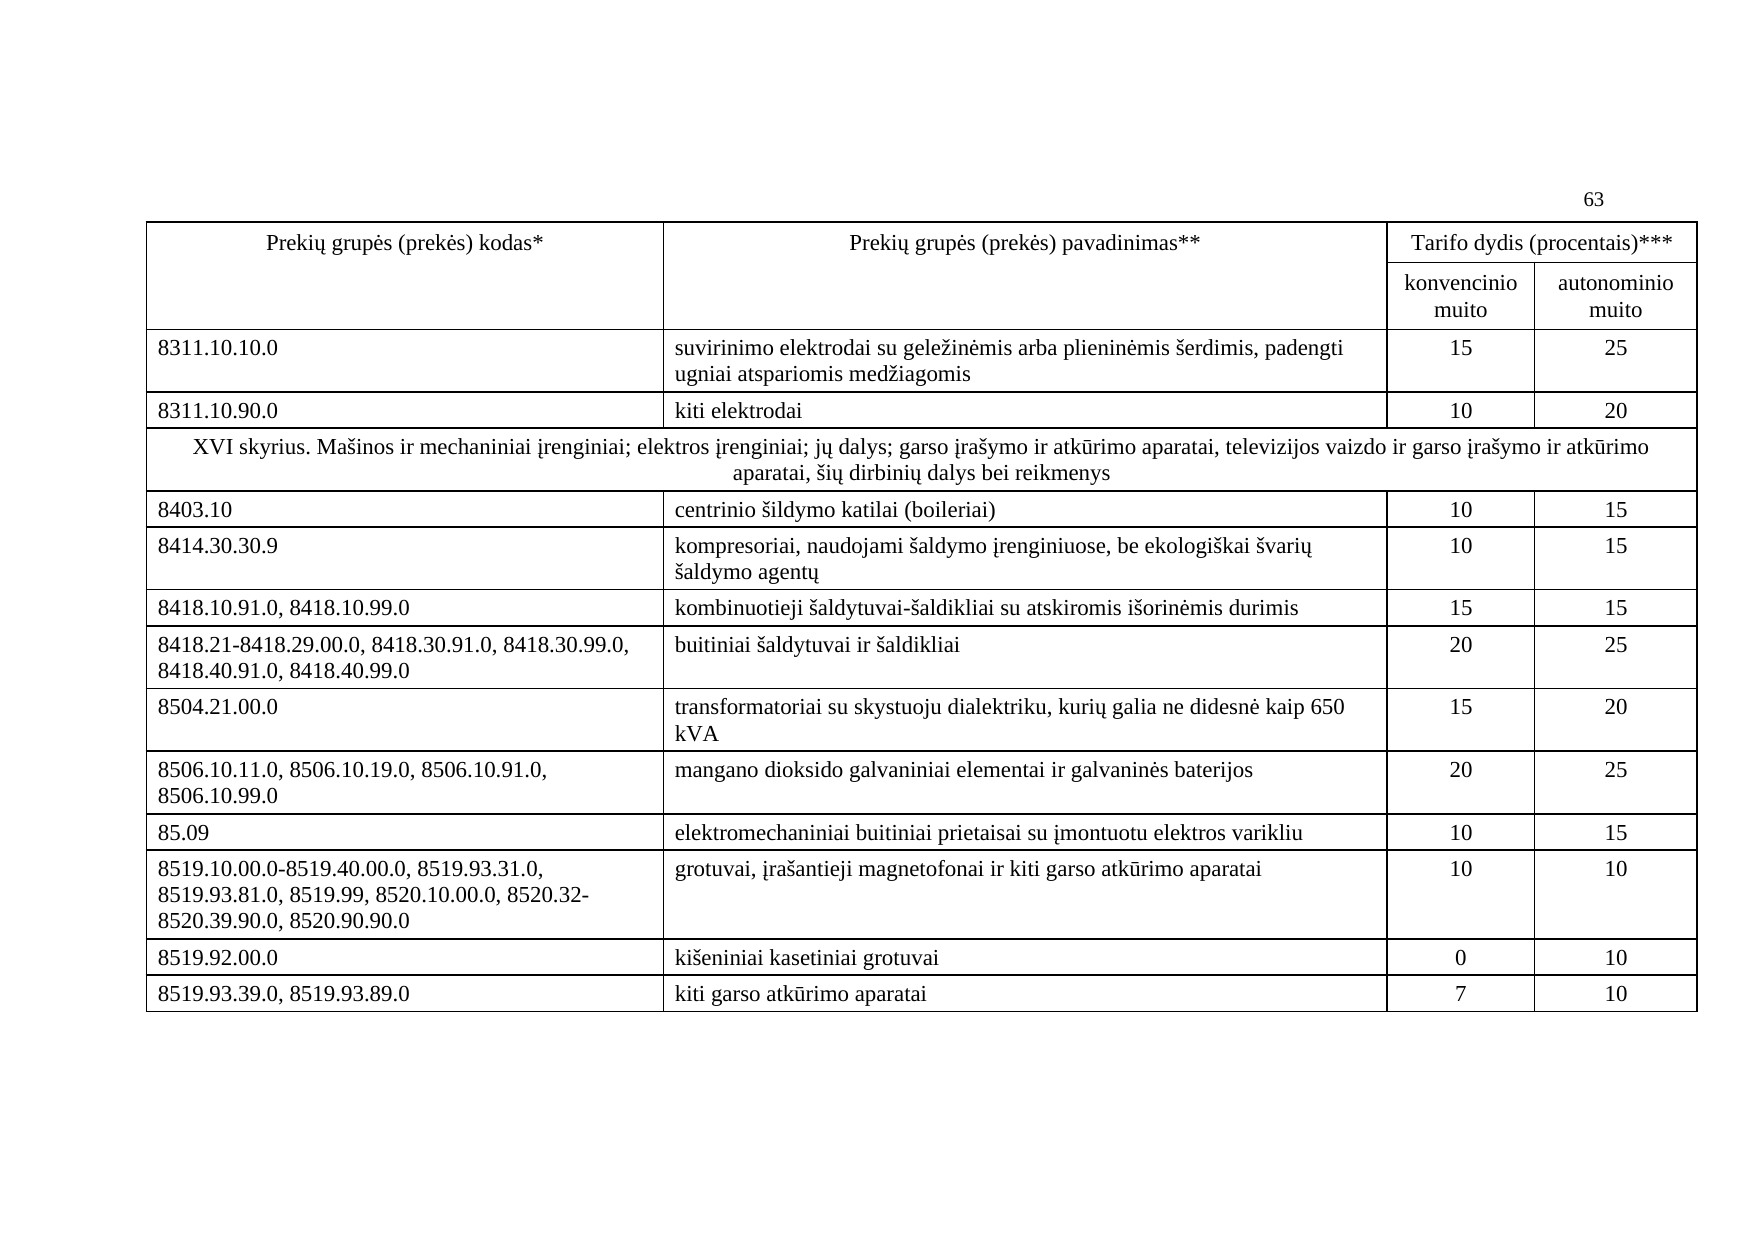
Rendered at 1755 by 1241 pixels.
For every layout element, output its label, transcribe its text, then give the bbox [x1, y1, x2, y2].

table_cell 10 [1535, 940, 1696, 974]
table_cell 0 [1388, 940, 1534, 974]
table_header Prekių grupės (prekės) pavadinimas** [664, 223, 1386, 328]
table_cell 8403.10 [147, 492, 663, 526]
table_cell 25 [1535, 752, 1696, 813]
table_cell kiti garso atkūrimo aparatai [664, 976, 1386, 1011]
table_cell 25 [1535, 330, 1696, 391]
table_cell 15 [1535, 492, 1696, 526]
table_cell 20 [1388, 627, 1534, 688]
table_cell 8414.30.30.9 [147, 528, 663, 589]
table_cell 8311.10.90.0 [147, 393, 663, 427]
table_cell 8311.10.10.0 [147, 330, 663, 391]
table_cell transformatoriai su skystuoju dialektriku, kurių galia ne didesnė kaip 650 kVA [664, 689, 1386, 750]
table_cell kiti elektrodai [664, 393, 1386, 427]
table_cell mangano dioksido galvaniniai elementai ir galvaninės baterijos [664, 752, 1386, 813]
table_cell kombinuotieji šaldytuvai-šaldikliai su atskiromis išorinėmis durimis [664, 590, 1386, 625]
table_cell 15 [1388, 590, 1534, 625]
table_cell 8506.10.11.0, 8506.10.19.0, 8506.10.91.0, 8506.10.99.0 [147, 752, 663, 813]
table_cell 15 [1388, 689, 1534, 750]
table_cell 15 [1388, 330, 1534, 391]
table_cell 20 [1535, 689, 1696, 750]
table_cell elektromechaniniai buitiniai prietaisai su įmontuotu elektros varikliu [664, 815, 1386, 849]
table_cell 20 [1388, 752, 1534, 813]
table_header Prekių grupės (prekės) kodas* [147, 223, 663, 328]
table_cell suvirinimo elektrodai su geležinėmis arba plieninėmis šerdimis, padengti ugniai atspariomis medžiagomis [664, 330, 1386, 391]
table_cell 8504.21.00.0 [147, 689, 663, 750]
table_cell XVI skyrius. Mašinos ir mechaniniai įrenginiai; elektros įrenginiai; jų dalys; garso įrašymo ir atkūrimo aparatai, televizijos vaizdo ir garso įrašymo ir atkūrimo aparatai, šių dirbinių dalys bei reikmenys [147, 429, 1696, 490]
table_cell 25 [1535, 627, 1696, 688]
table_cell 20 [1535, 393, 1696, 427]
table_header Tarifo dydis (procentais)*** [1388, 223, 1696, 262]
table_cell centrinio šildymo katilai (boileriai) [664, 492, 1386, 526]
table_cell 8519.92.00.0 [147, 940, 663, 974]
table_cell 10 [1388, 492, 1534, 526]
table_cell 10 [1388, 851, 1534, 938]
table_cell 7 [1388, 976, 1534, 1011]
table_cell 15 [1535, 590, 1696, 625]
table_cell 8418.21-8418.29.00.0, 8418.30.91.0, 8418.30.99.0, 8418.40.91.0, 8418.40.99.0 [147, 627, 663, 688]
table_cell 85.09 [147, 815, 663, 849]
table_cell 10 [1388, 528, 1534, 589]
table_cell 10 [1388, 393, 1534, 427]
table_cell 15 [1535, 528, 1696, 589]
table_cell buitiniai šaldytuvai ir šaldikliai [664, 627, 1386, 688]
table_cell grotuvai, įrašantieji magnetofonai ir kiti garso atkūrimo aparatai [664, 851, 1386, 938]
table_cell 15 [1535, 815, 1696, 849]
table_cell konvencinio muito [1388, 263, 1534, 328]
table_cell kišeniniai kasetiniai grotuvai [664, 940, 1386, 974]
table_cell autonominio muito [1535, 263, 1696, 328]
table_cell 8418.10.91.0, 8418.10.99.0 [147, 590, 663, 625]
table_cell 10 [1535, 976, 1696, 1011]
table_cell 8519.10.00.0-8519.40.00.0, 8519.93.31.0, 8519.93.81.0, 8519.99, 8520.10.00.0, 8520.32-8520.39.90.0, 8520.90.90.0 [147, 851, 663, 938]
table_cell kompresoriai, naudojami šaldymo įrenginiuose, be ekologiškai švarių šaldymo agentų [664, 528, 1386, 589]
table_cell 10 [1535, 851, 1696, 938]
table_cell 10 [1388, 815, 1534, 849]
table_cell 8519.93.39.0, 8519.93.89.0 [147, 976, 663, 1011]
